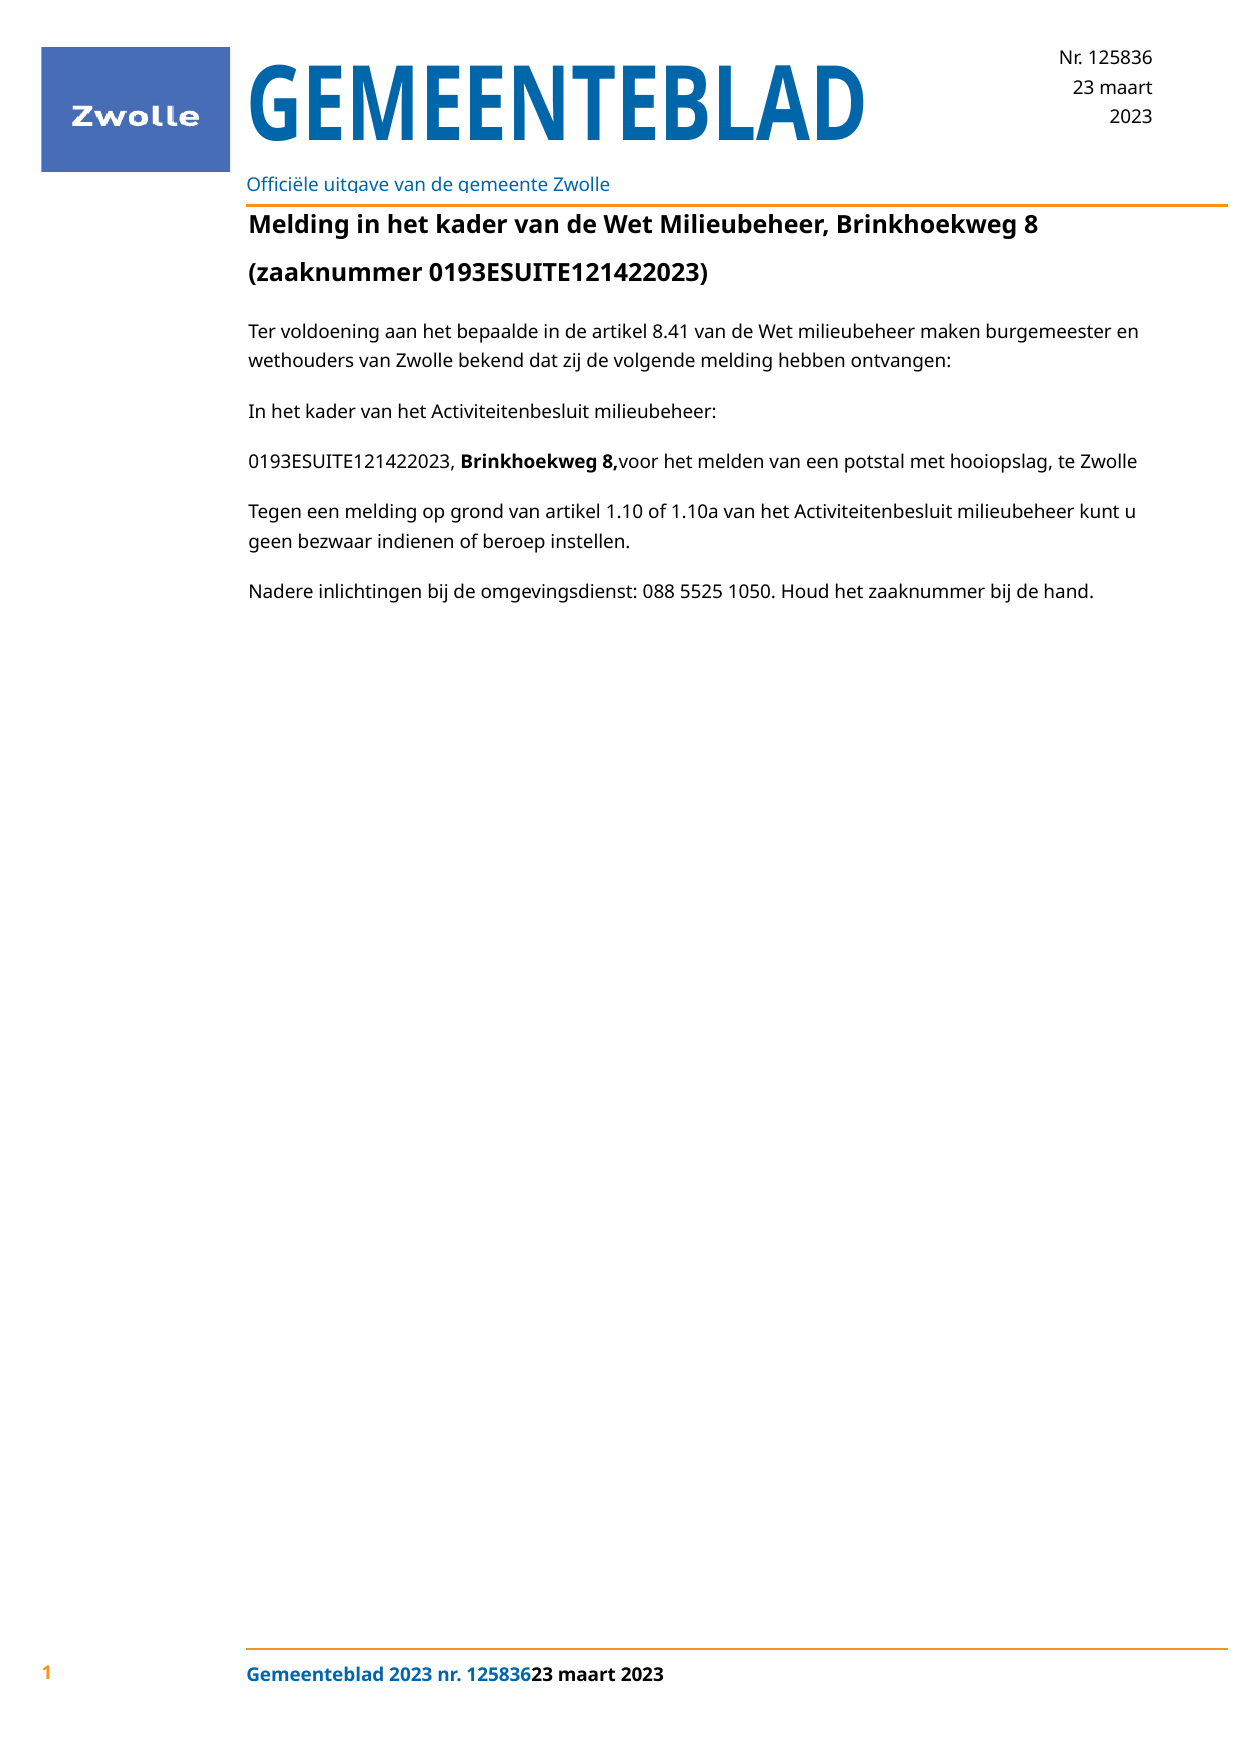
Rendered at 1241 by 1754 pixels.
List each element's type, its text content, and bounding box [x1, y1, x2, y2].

text Tegen een melding op grond van artikel 1.10 of 1.10a van het Activiteitenbesluit milieubeheer kunt u geen bezwaar indienen of beroep instellen. [248, 499, 1152, 554]
text In het kader van het Activiteitenbesluit milieubeheer: [248, 398, 1152, 424]
text Nadere inlichtingen bij de omgevingsdienst: 088 5525 1050. Houd het zaaknummer bij de hand. [248, 579, 1152, 604]
text Ter voldoening aan het bepaalde in de artikel 8.41 van de Wet milieubeheer maken burgemeester en wethouders van Zwolle bekend dat zij de volgende melding hebben ontvangen: [248, 318, 1152, 373]
text 0193ESUITE121422023, Brinkhoekweg 8,voor het melden van een potstal met hooiopslag, te Zwolle [248, 448, 1152, 474]
picture [41, 47, 231, 172]
text Melding in het kader van de Wet Milieubeheer, Brinkhoekweg 8 (zaaknummer 0193ESUITE121422023) [248, 207, 1152, 288]
